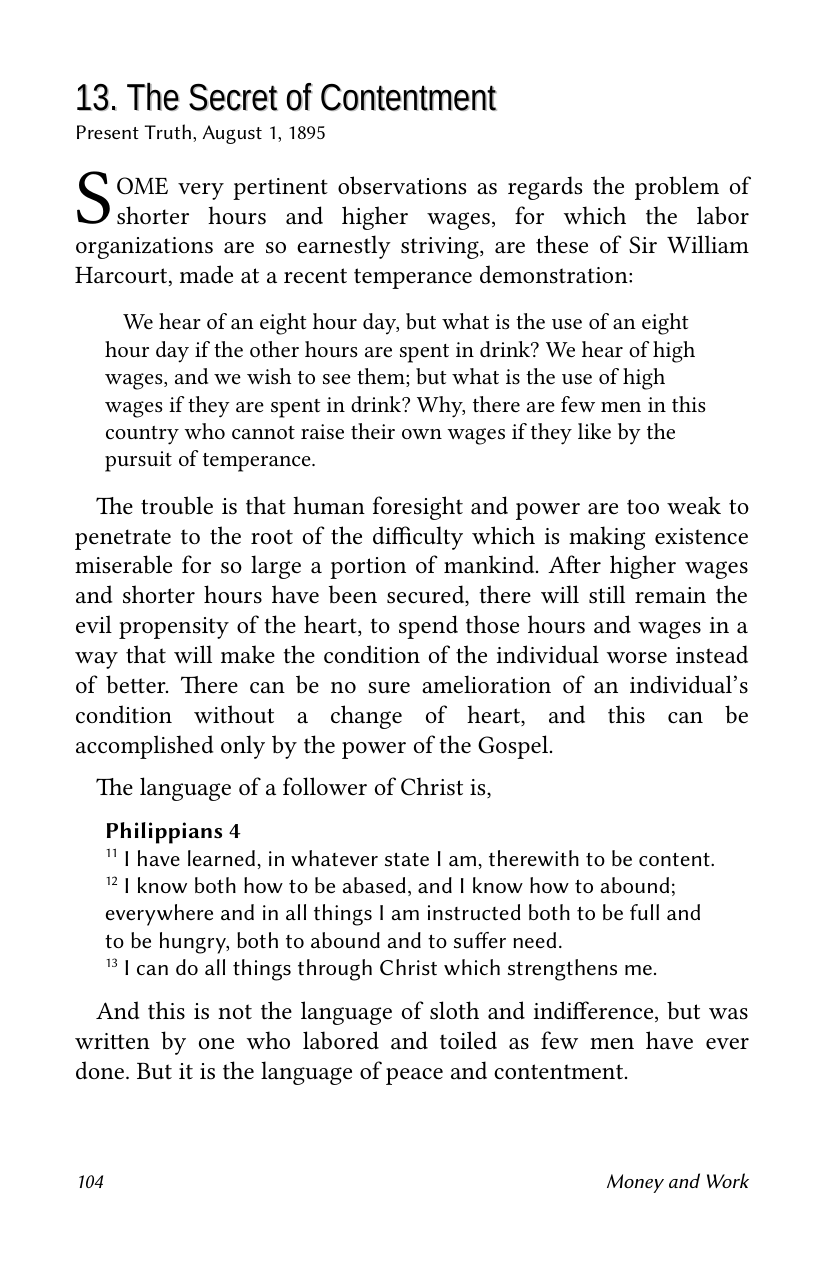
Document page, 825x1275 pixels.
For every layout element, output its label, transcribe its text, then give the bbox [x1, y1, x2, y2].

text We hear of an eight hour day, but what is the use of an eight hour day if the other hours are spent in drink? We hear of high wages, and we wish to see them; but what is the use of high wages if they are spent in drink? Why, there are few men in this country who cannot raise their own wages if they like by the pursuit of temperance. [105, 309, 720, 472]
text Philippians 4 [105, 818, 750, 844]
text 11 I have learned, in whatever state I am, therewith to be content. [105, 845, 720, 872]
text The trouble is that human foresight and power are too weak to penetrate to the root of the difficulty which is making existence miserable for so large a portion of mankind. After higher wages and shorter hours have been secured, there will still remain the evil propensity of the heart, to spend those hours and wages in a way that will make the condition of the individual worse instead of better. There can be no sure amelioration of an individual’s condition without a change of heart, and this can be accomplished only by the power of the Gospel. [75, 492, 750, 759]
text SOME very pertinent observations as regards the problem of shorter hours and higher wages, for which the labor organizations are so earnestly striving, are these of Sir William Harcourt, made at a recent temperance demonstration: [75, 172, 750, 290]
text Present Truth, August 1, 1895 [75, 121, 750, 145]
title The Secret of Contentment [75, 75, 750, 118]
text The language of a follower of Christ is, [75, 773, 750, 801]
text And this is not the language of sloth and indifference, but was written by one who labored and toiled as few men have ever done. But it is the language of peace and contentment. [75, 997, 750, 1086]
text 12 I know both how to be abased, and I know how to abound; everywhere and in all things I am instructed both to be full and to be hungry, both to abound and to suffer need. [105, 873, 720, 954]
text 13 I can do all things through Christ which strengthens me. [105, 955, 720, 981]
